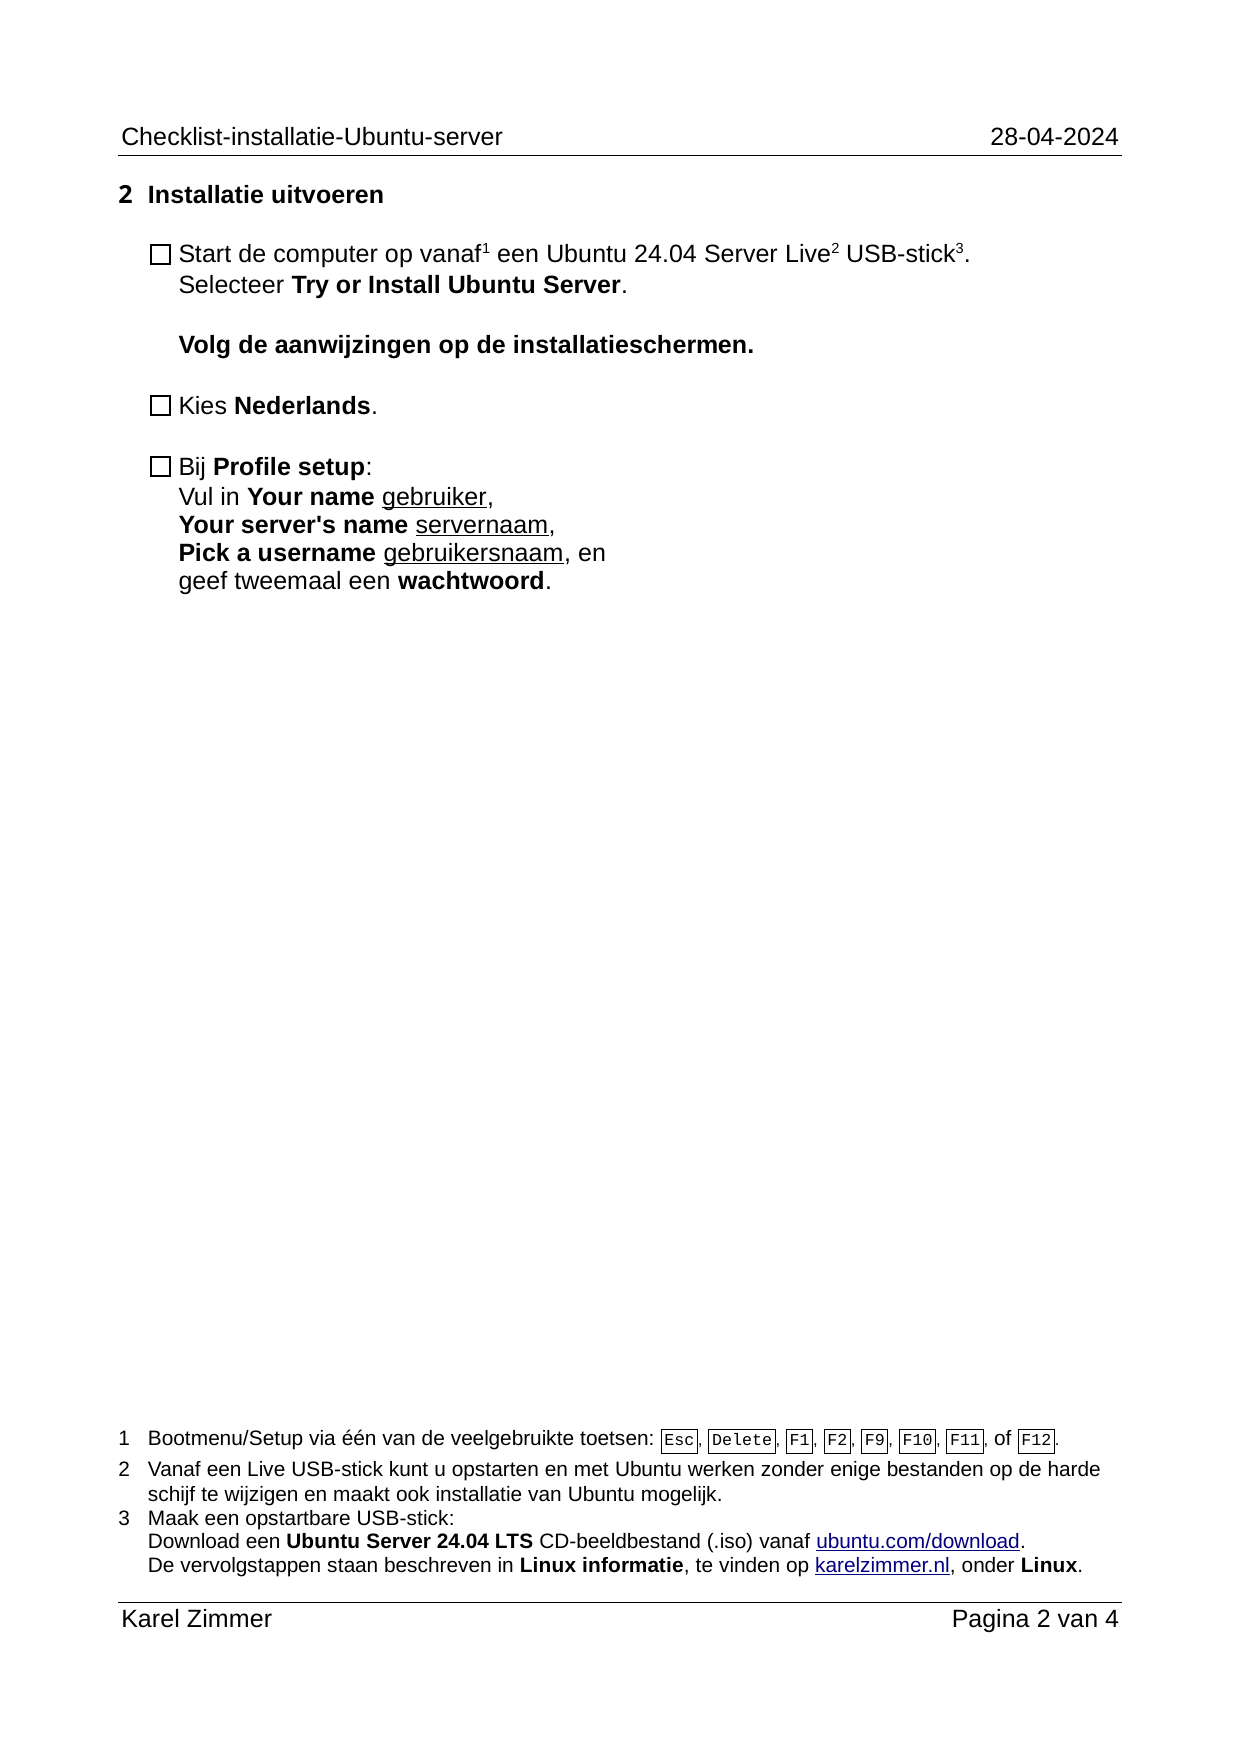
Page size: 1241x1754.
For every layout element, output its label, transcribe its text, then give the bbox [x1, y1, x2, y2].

table_cell [142, 300, 177, 330]
table_cell [142, 421, 177, 451]
table_cell Selecteer Try or Install Ubuntu Server. [177, 269, 1122, 300]
table_cell [118, 269, 142, 300]
table_cell [142, 391, 177, 421]
table_cell Volg de aanwijzingen op de installatieschermen. [177, 330, 1122, 360]
table_cell [118, 391, 142, 421]
table_cell [118, 300, 142, 330]
table_cell [142, 330, 177, 360]
table_cell Bij Profile setup: [177, 451, 1122, 482]
table_header Start de computer op vanaf een Ubuntu 24.04 Server Live USB-stick. [177, 239, 1122, 269]
table_header [142, 239, 177, 269]
table_cell Vul in Your name gebruiker, Your server's name servernaam, Pick a username gebruikersnaam, en geef tweemaal een wachtwoord. [177, 482, 1122, 596]
table_cell [118, 482, 142, 596]
table_cell [177, 421, 1122, 451]
table_cell [118, 421, 142, 451]
table_cell [118, 330, 142, 360]
table_header [118, 239, 142, 269]
list Installatie uitvoeren [118, 177, 1122, 211]
table_cell [142, 269, 177, 300]
table_cell [177, 360, 1122, 391]
table_cell [142, 451, 177, 482]
table_cell Kies Nederlands. [177, 391, 1122, 421]
table_cell [177, 300, 1122, 330]
table_cell [118, 360, 142, 391]
table_cell [142, 482, 177, 596]
table_cell [142, 360, 177, 391]
table_cell [118, 451, 142, 482]
